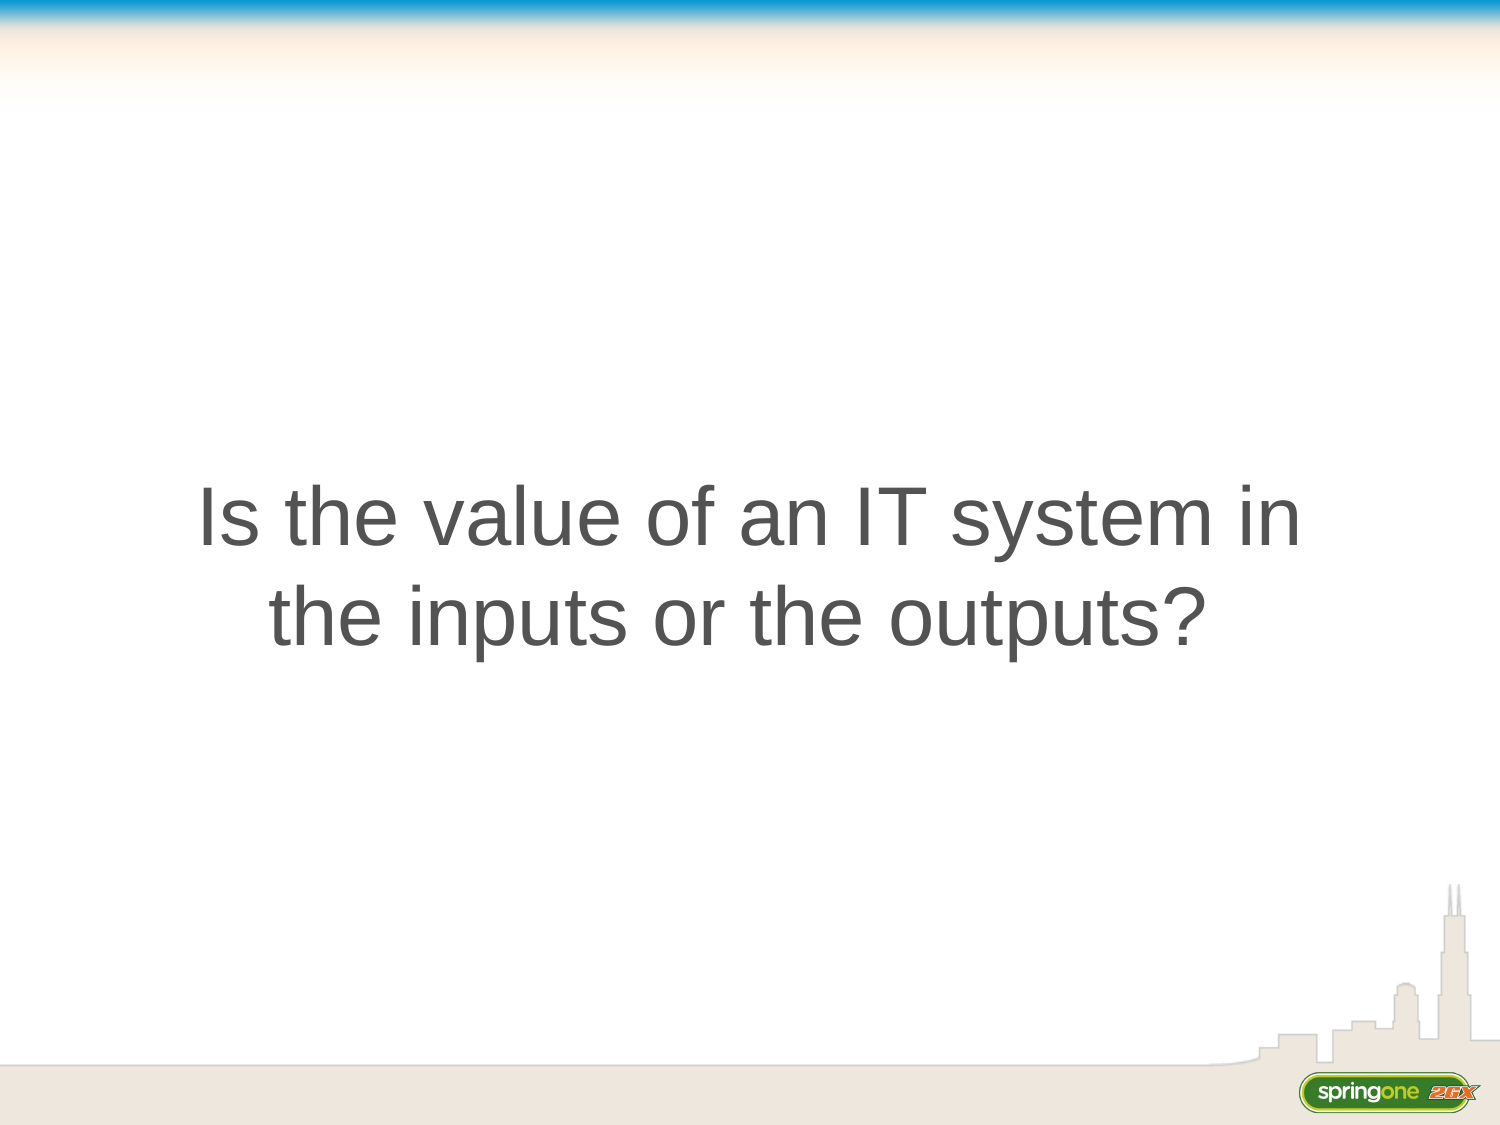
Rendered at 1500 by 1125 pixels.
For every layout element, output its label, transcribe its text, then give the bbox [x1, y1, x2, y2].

picture [0, 3, 1500, 1125]
subtitle Is the value of an IT system in the inputs or the outputs? [194, 155, 1306, 970]
